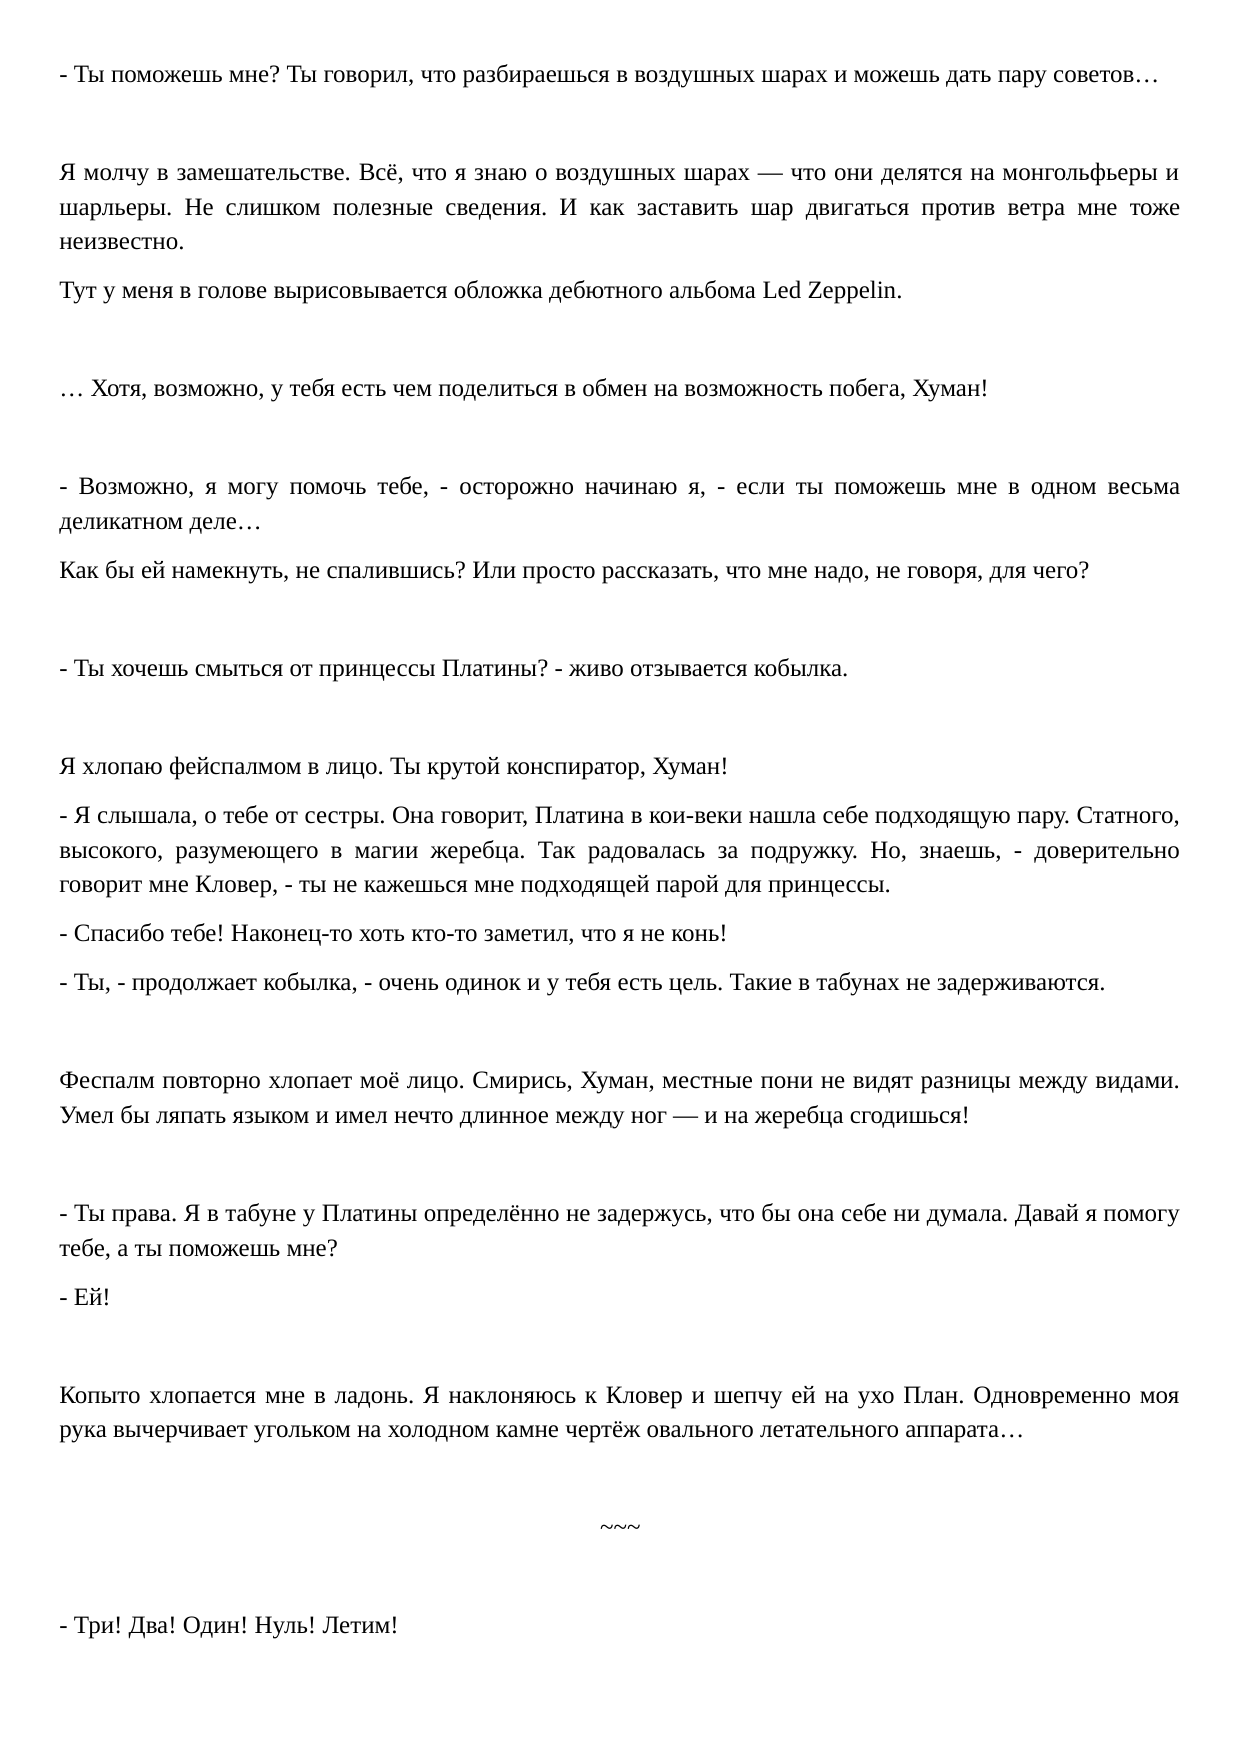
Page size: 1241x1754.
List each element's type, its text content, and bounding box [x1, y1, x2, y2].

text Тут у меня в голове вырисовывается обложка дебютного альбома Led Zeppelin. [59, 275, 1181, 304]
text - Ты поможешь мне? Ты говорил, что разбираешься в воздушных шарах и можешь дать пару советов… [59, 59, 1181, 88]
text Я хлопаю фейспалмом в лицо. Ты крутой конспиратор, Хуман! [59, 751, 1181, 780]
text - Ты хочешь смыться от принцессы Платины? - живо отзывается кобылка. [59, 653, 1181, 682]
text - Ты права. Я в табуне у Платины определённо не задержусь, что бы она себе ни думала. Давай я помогу тебе, а ты поможешь мне? [59, 1198, 1181, 1261]
text - Три! Два! Один! Нуль! Летим! [59, 1611, 1181, 1639]
text - Спасибо тебе! Наконец-то хоть кто-то заметил, что я не конь! [59, 918, 1181, 947]
text Я молчу в замешательстве. Всё, что я знаю о воздушных шарах — что они делятся на монгольфьеры и шарльеры. Не слишком полезные сведения. И как заставить шар двигаться против ветра мне тоже неизвестно. [59, 157, 1181, 255]
text … Хотя, возможно, у тебя есть чем поделиться в обмен на возможность побега, Хуман! [59, 373, 1181, 402]
text - Ей! [59, 1282, 1181, 1310]
text Копыто хлопается мне в ладонь. Я наклоняюсь к Кловер и шепчу ей на ухо План. Одновременно моя рука вычерчивает угольком на холодном камне чертёж овального летательного аппарата… [59, 1380, 1181, 1443]
text - Ты, - продолжает кобылка, - очень одинок и у тебя есть цель. Такие в табунах не задерживаются. [59, 967, 1181, 996]
text - Возможно, я могу помочь тебе, - осторожно начинаю я, - если ты поможешь мне в одном весьма деликатном деле… [59, 471, 1181, 535]
text Феспалм повторно хлопает моё лицо. Смирись, Хуман, местные пони не видят разницы между видами. Умел бы ляпать языком и имел нечто длинное между ног — и на жеребца сгодишься! [59, 1066, 1181, 1129]
text Как бы ей намекнуть, не спалившись? Или просто рассказать, что мне надо, не говоря, для чего? [59, 555, 1181, 584]
text - Я слышала, о тебе от сестры. Она говорит, Платина в кои-веки нашла себе подходящую пару. Статного, высокого, разумеющего в магии жеребца. Так радовалась за подружку. Но, знаешь, - доверительно говорит мне Кловер, - ты не кажешься мне подходящей парой для принцессы. [59, 800, 1181, 898]
text ~~~ [59, 1512, 1181, 1541]
